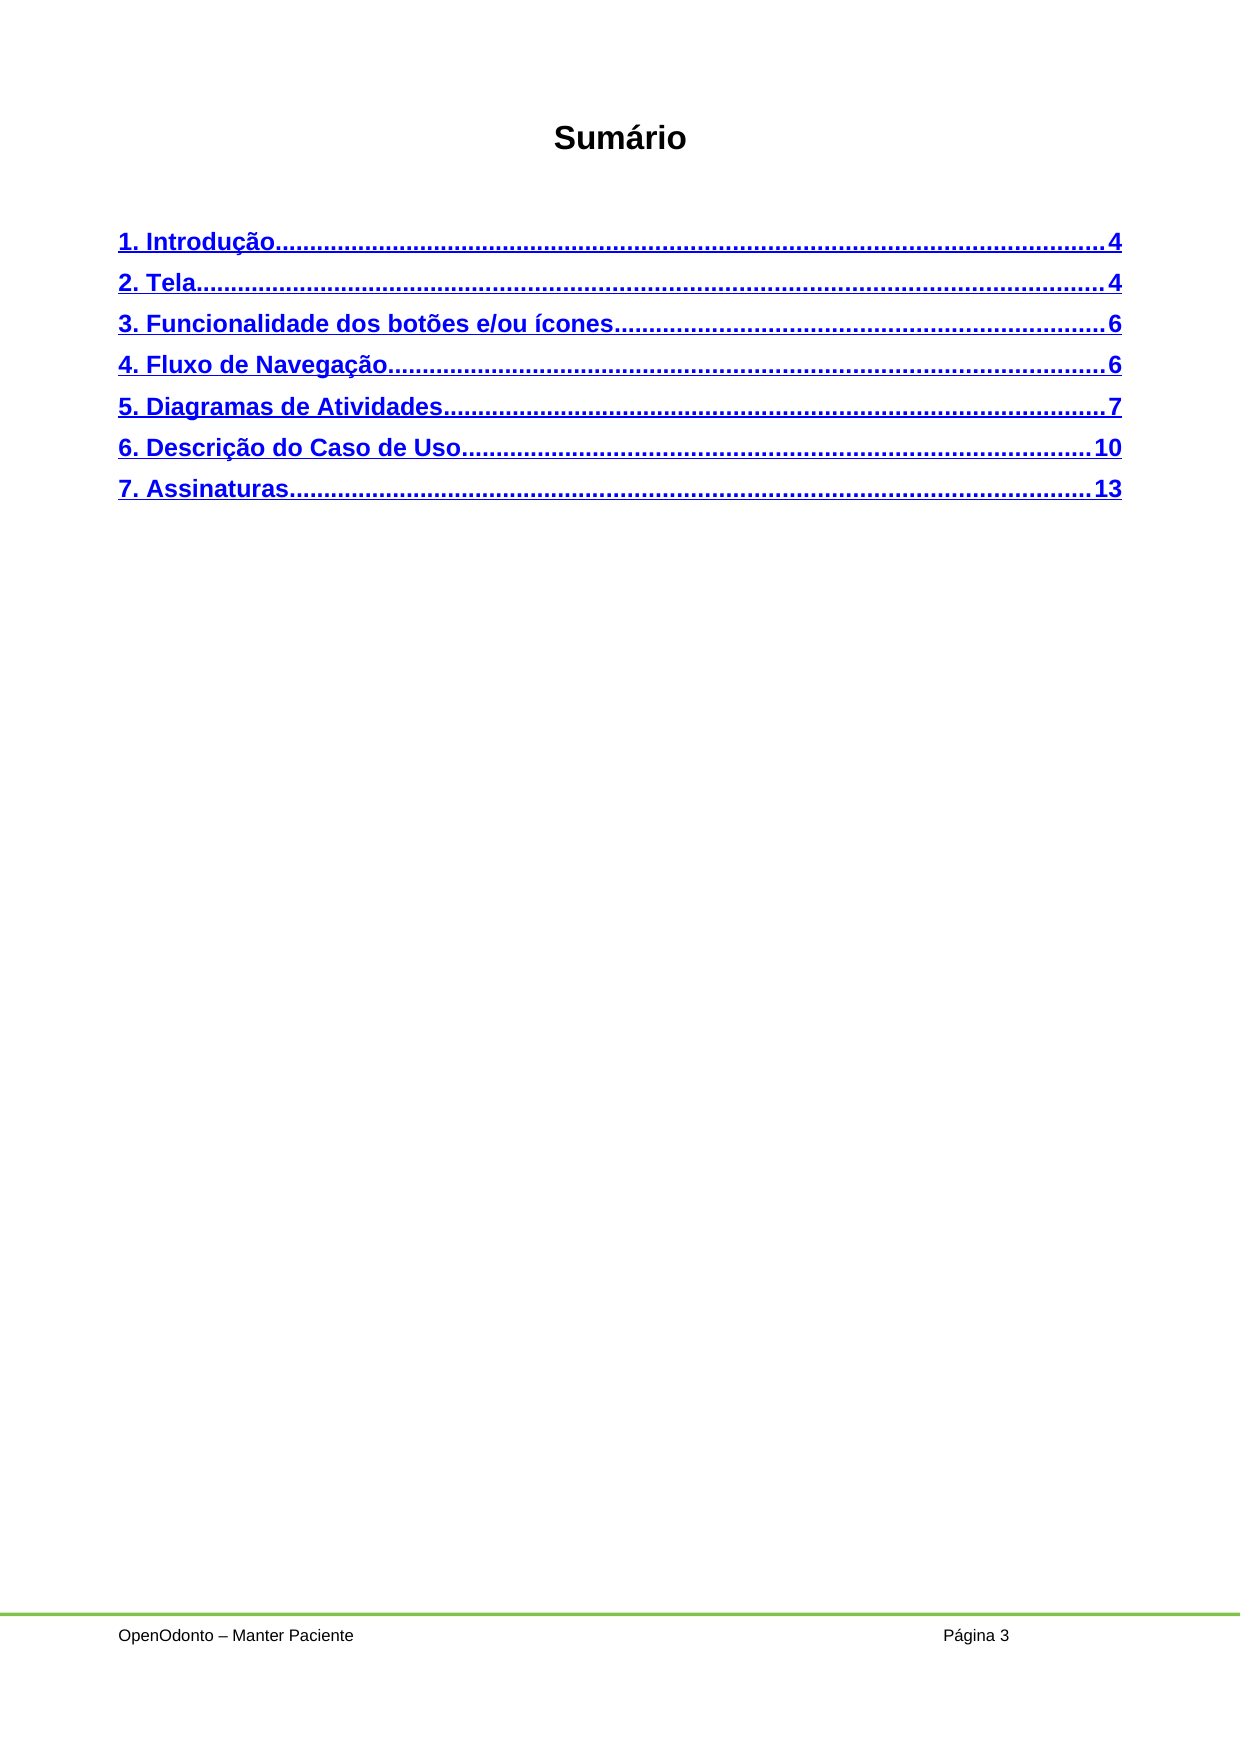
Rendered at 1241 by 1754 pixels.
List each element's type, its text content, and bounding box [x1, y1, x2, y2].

text 7. Assinaturas 13 [118, 474, 1122, 499]
text 4. Fluxo de Navegação 6 [118, 350, 1122, 375]
text 6. Descrição do Caso de Uso 10 [118, 433, 1122, 458]
text 1. Introdução 4 [118, 227, 1122, 251]
title Sumário [118, 118, 1122, 157]
text 2. Tela 4 [118, 268, 1122, 293]
text 3. Funcionalidade dos botões e/ou ícones 6 [118, 309, 1122, 334]
text 5. Diagramas de Atividades 7 [118, 392, 1122, 416]
